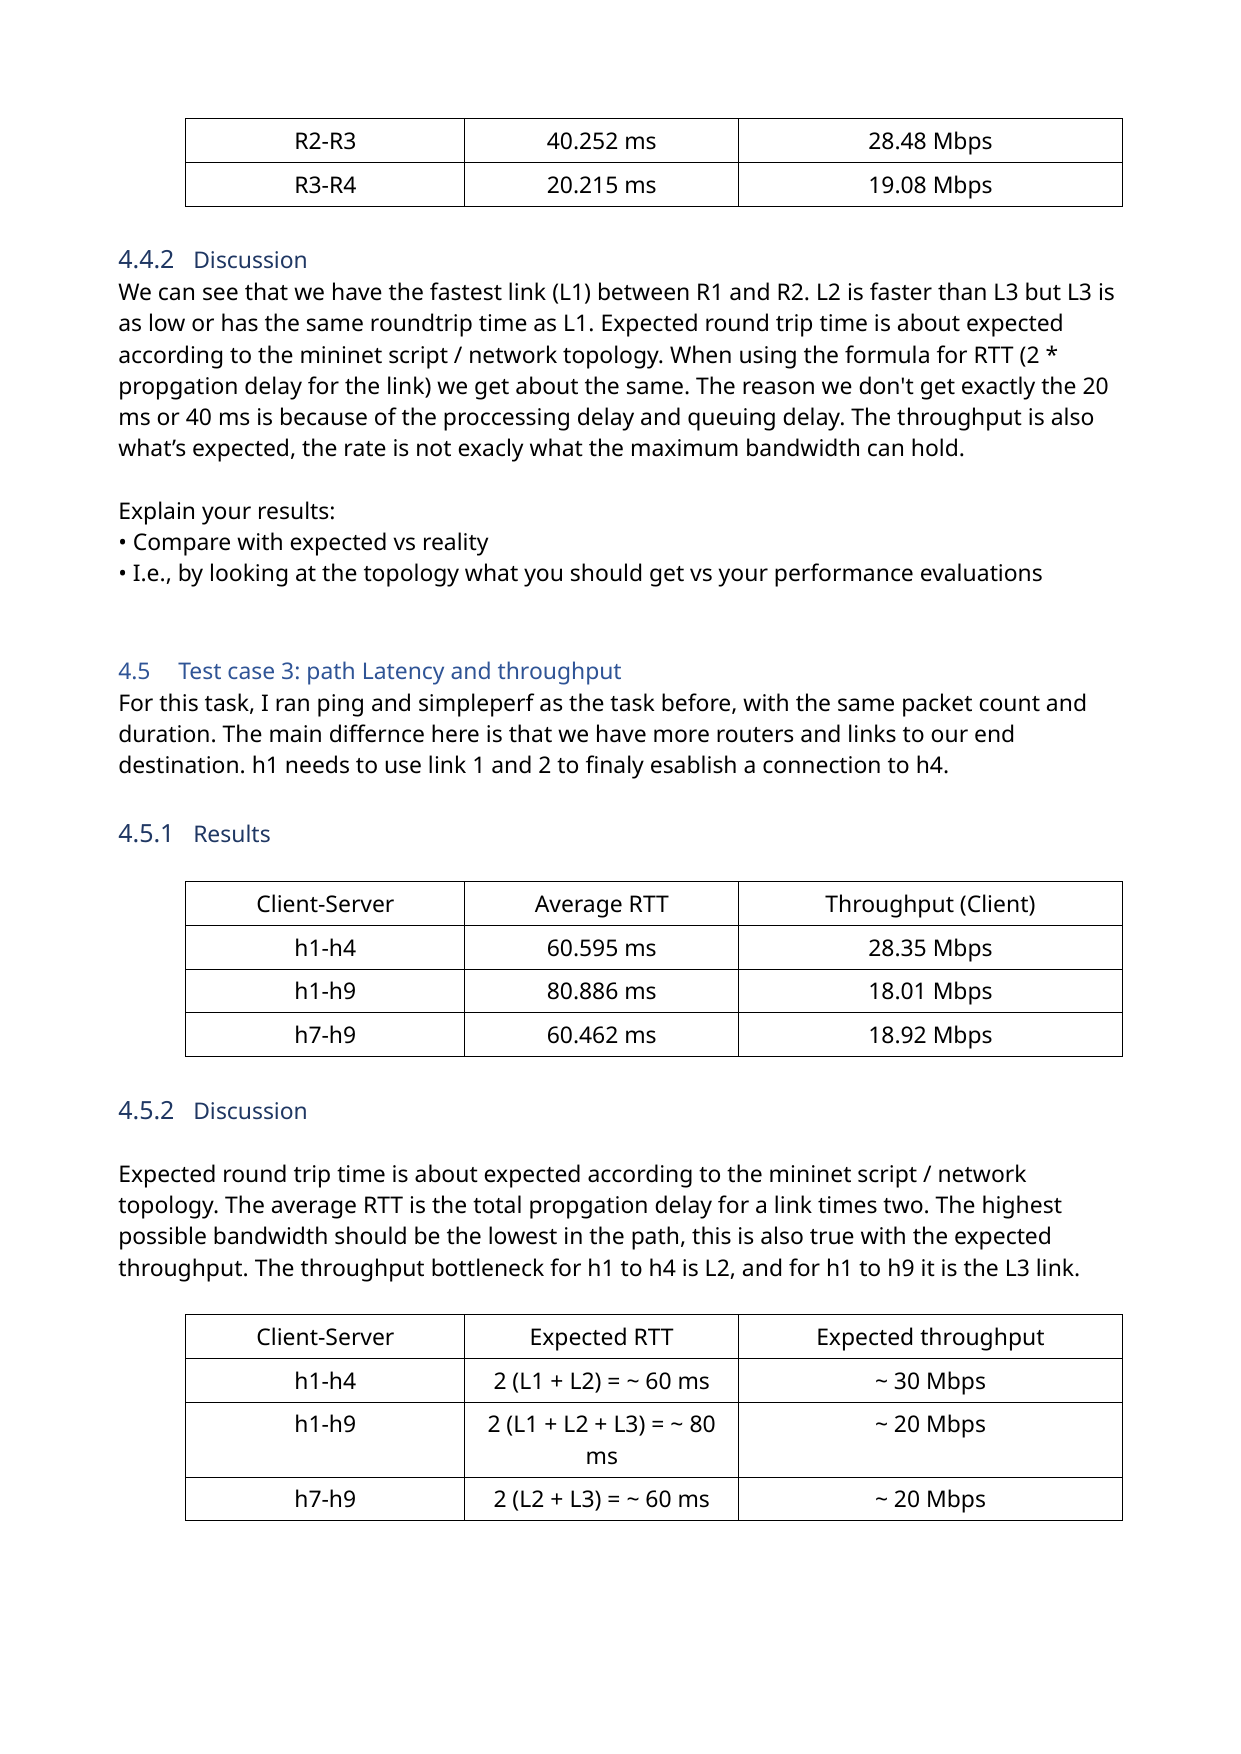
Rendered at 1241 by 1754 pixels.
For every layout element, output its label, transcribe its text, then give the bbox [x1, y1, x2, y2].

table_cell 28.48 Mbps [739, 119, 1122, 162]
table_header Expected throughput [739, 1315, 1122, 1358]
table_cell 2 (L2 + L3) = ~ 60 ms [465, 1478, 738, 1520]
table_cell h7-h9 [186, 1478, 464, 1520]
table_cell 2 (L1 + L2) = ~ 60 ms [465, 1359, 738, 1402]
table_cell 18.92 Mbps [739, 1013, 1122, 1056]
table_cell h1-h9 [186, 1403, 464, 1477]
table_cell ~ 20 Mbps [739, 1478, 1122, 1520]
table_cell ~ 30 Mbps [739, 1359, 1122, 1402]
text Expected round trip time is about expected according to the mininet script / network topology. The average RTT is the total propgation delay for a link times two. The highest possible bandwidth should be the lowest in the path, this is also true with the expected throughput. The throughput bottleneck for h1 to h4 is L2, and for h1 to h9 it is the L3 link. [118, 1158, 1122, 1283]
subtitle Results [118, 816, 1122, 850]
table_header Client-Server [186, 882, 464, 925]
table_cell 60.595 ms [465, 926, 738, 968]
text • Compare with expected vs reality [118, 526, 1122, 557]
subtitle Discussion [118, 1092, 1122, 1127]
table_cell 28.35 Mbps [739, 926, 1122, 968]
text Explain your results: [118, 495, 1122, 526]
table_cell ~ 20 Mbps [739, 1403, 1122, 1477]
table_cell R2-R3 [186, 119, 464, 162]
table_cell h7-h9 [186, 1013, 464, 1056]
table_cell 20.215 ms [465, 163, 738, 206]
table_cell 2 (L1 + L2 + L3) = ~ 80 ms [465, 1403, 738, 1477]
table_cell h1-h9 [186, 970, 464, 1012]
table_cell R3-R4 [186, 163, 464, 206]
table_header Throughput (Client) [739, 882, 1122, 925]
text For this task, I ran ping and simpleperf as the task before, with the same packet count and duration. The main differnce here is that we have more routers and links to our end destination. h1 needs to use link 1 and 2 to finaly esablish a connection to h4. [118, 687, 1122, 780]
table_header Client-Server [186, 1315, 464, 1358]
table_cell h1-h4 [186, 926, 464, 968]
table_header Expected RTT [465, 1315, 738, 1358]
text We can see that we have the fastest link (L1) between R1 and R2. L2 is faster than L3 but L3 is as low or has the same roundtrip time as L1. Expected round trip time is about expected according to the mininet script / network topology. When using the formula for RTT (2 * propgation delay for the link) we get about the same. The reason we don't get exactly the 20 ms or 40 ms is because of the proccessing delay and queuing delay. The throughput is also what’s expected, the rate is not exacly what the maximum bandwidth can hold. [118, 276, 1122, 464]
table_cell 40.252 ms [465, 119, 738, 162]
table_cell h1-h4 [186, 1359, 464, 1402]
table_header Average RTT [465, 882, 738, 925]
subtitle Test case 3: path Latency and throughput [118, 655, 1122, 687]
table_cell 80.886 ms [465, 970, 738, 1012]
text • I.e., by looking at the topology what you should get vs your performance evaluations [118, 557, 1122, 589]
table_cell 60.462 ms [465, 1013, 738, 1056]
subtitle Discussion [118, 242, 1122, 276]
table_cell 18.01 Mbps [739, 970, 1122, 1012]
table_cell 19.08 Mbps [739, 163, 1122, 206]
